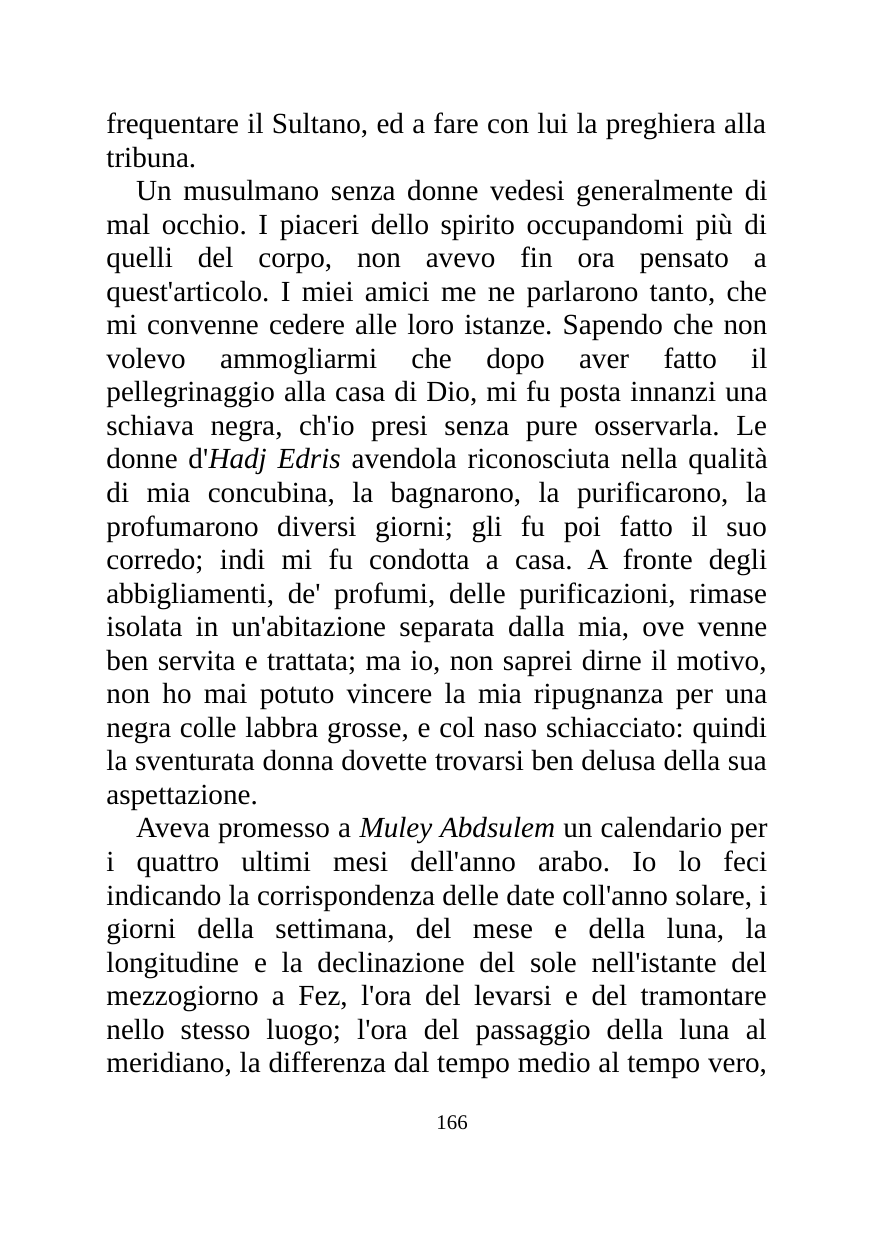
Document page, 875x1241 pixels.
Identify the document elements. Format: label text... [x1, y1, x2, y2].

text Un musulmano senza donne vedesi generalmente di mal occhio. I piaceri dello spirito occupandomi più di quelli del corpo, non avevo fin ora pensato a quest'articolo. I miei amici me ne parlarono tanto, che mi convenne cedere alle loro istanze. Sapendo che non volevo ammogliarmi che dopo aver fatto il pellegrinaggio alla casa di Dio, mi fu posta innanzi una schiava negra, ch'io presi senza pure osservarla. Le donne d'Hadj Edris avendola riconosciuta nella qualità di mia concubina, la bagnarono, la purificarono, la profumarono diversi giorni; gli fu poi fatto il suo corredo; indi mi fu condotta a casa. A fronte degli abbigliamenti, de' profumi, delle purificazioni, rimase isolata in un'abitazione separata dalla mia, ove venne ben servita e trattata; ma io, non saprei dirne il motivo, non ho mai potuto vincere la mia ripugnanza per una negra colle labbra grosse, e col naso schiacciato: quindi la sventurata donna dovette trovarsi ben delusa della sua aspettazione. [106, 173, 768, 811]
text frequentare il Sultano, ed a fare con lui la preghiera alla tribuna. [106, 106, 768, 173]
text Aveva promesso a Muley Abdsulem un calendario per i quattro ultimi mesi dell'anno arabo. Io lo feci indicando la corrispondenza delle date coll'anno solare, i giorni della settimana, del mese e della luna, la longitudine e la declinazione del sole nell'istante del mezzogiorno a Fez, l'ora del levarsi e del tramontare nello stesso luogo; l'ora del passaggio della luna al meridiano, la differenza dal tempo medio al tempo vero, [106, 811, 768, 1079]
